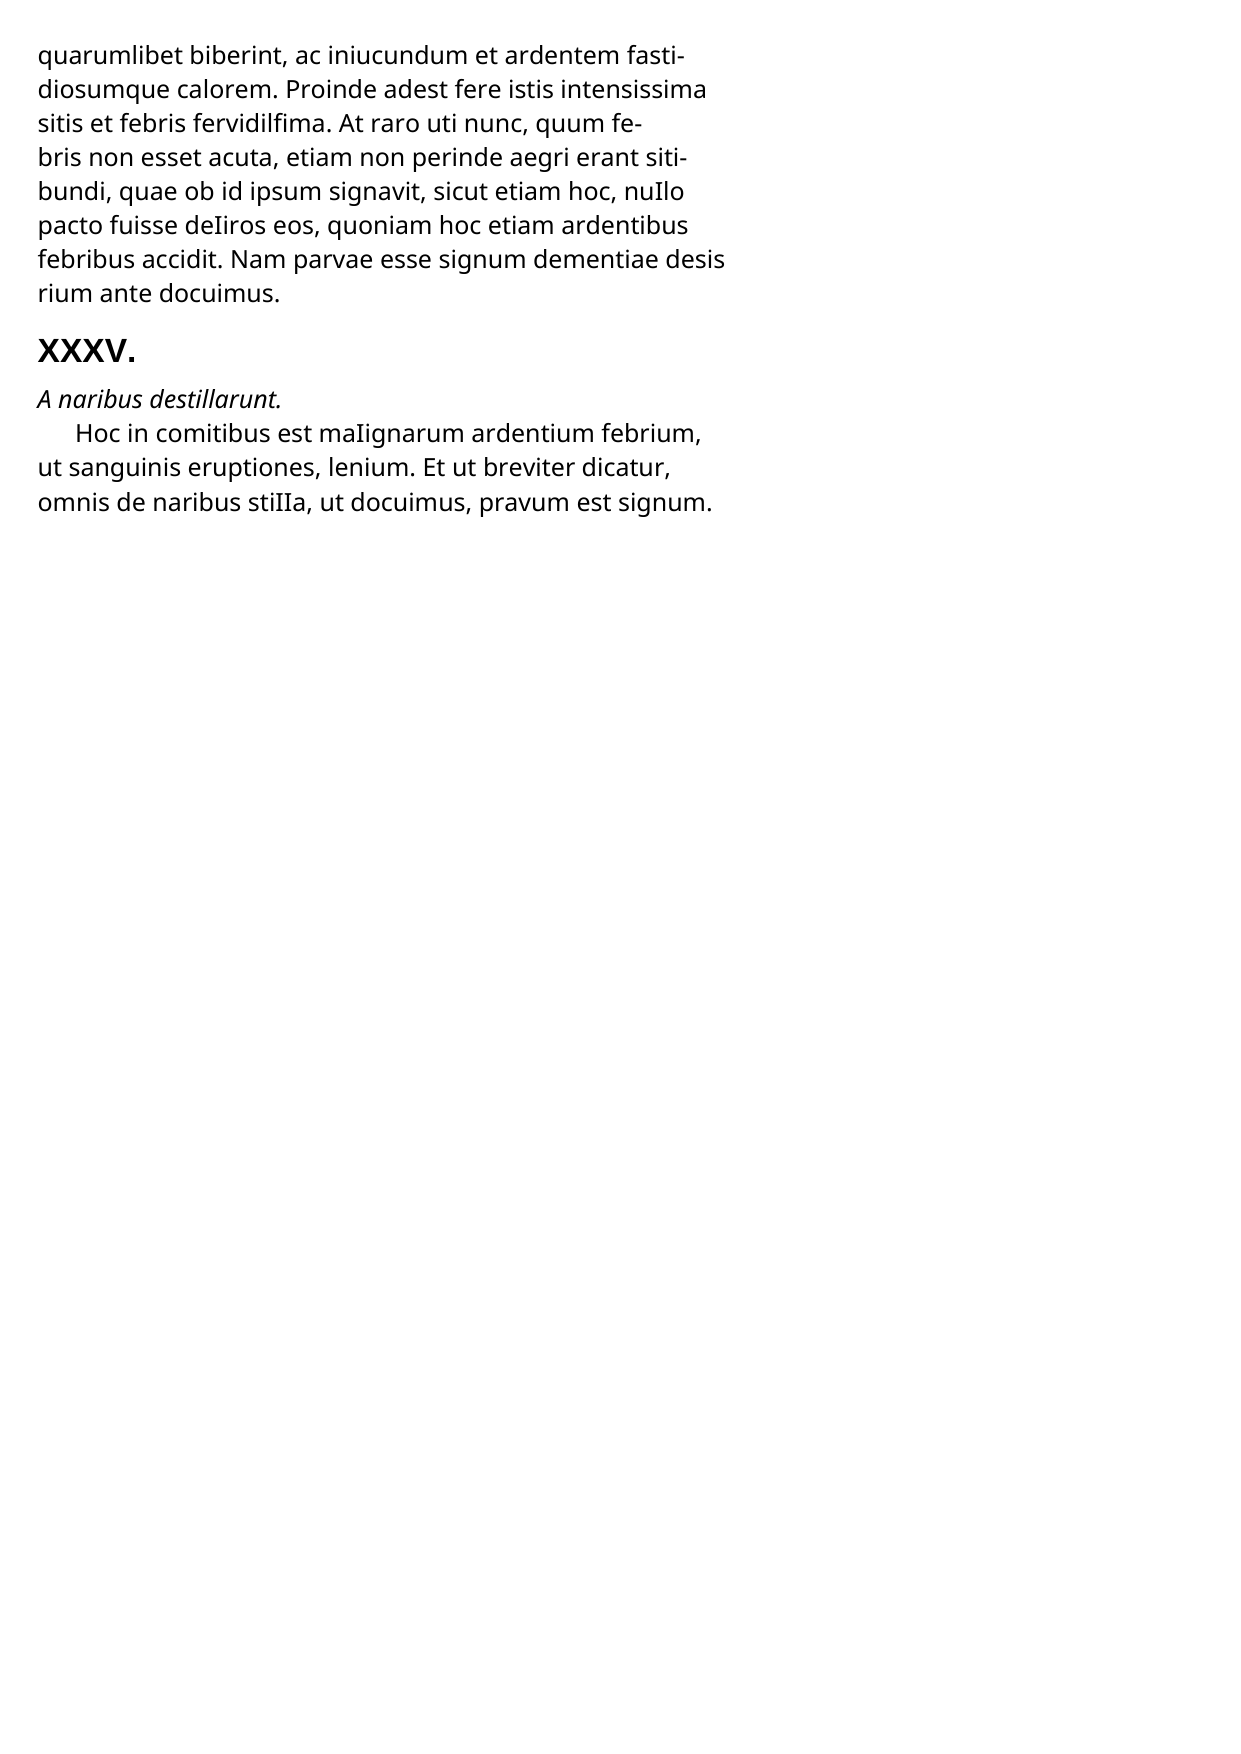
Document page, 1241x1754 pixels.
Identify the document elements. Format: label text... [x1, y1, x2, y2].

text Hoc in comitibus est maIignarum ardentium febrium, ut sanguinis eruptiones, lenium. Et ut breviter dicatur, omnis de naribus stiIIa, ut docuimus, pravum est signum. [37, 416, 1203, 518]
text A naribus destillarunt. [37, 382, 1203, 416]
text quarumlibet biberint, ac iniucundum et ardentem fasti- diosumque calorem. Proinde adest fere istis intensissima sitis et febris fervidilfima. At raro uti nunc, quum fe- bris non esset acuta, etiam non perinde aegri erant siti- bundi, quae ob id ipsum signavit, sicut etiam hoc, nuIlo pacto fuisse deIiros eos, quoniam hoc etiam ardentibus febribus accidit. Nam parvae esse signum dementiae desis rium ante docuimus. [37, 37, 1203, 310]
subtitle XXXV. [37, 331, 1203, 369]
